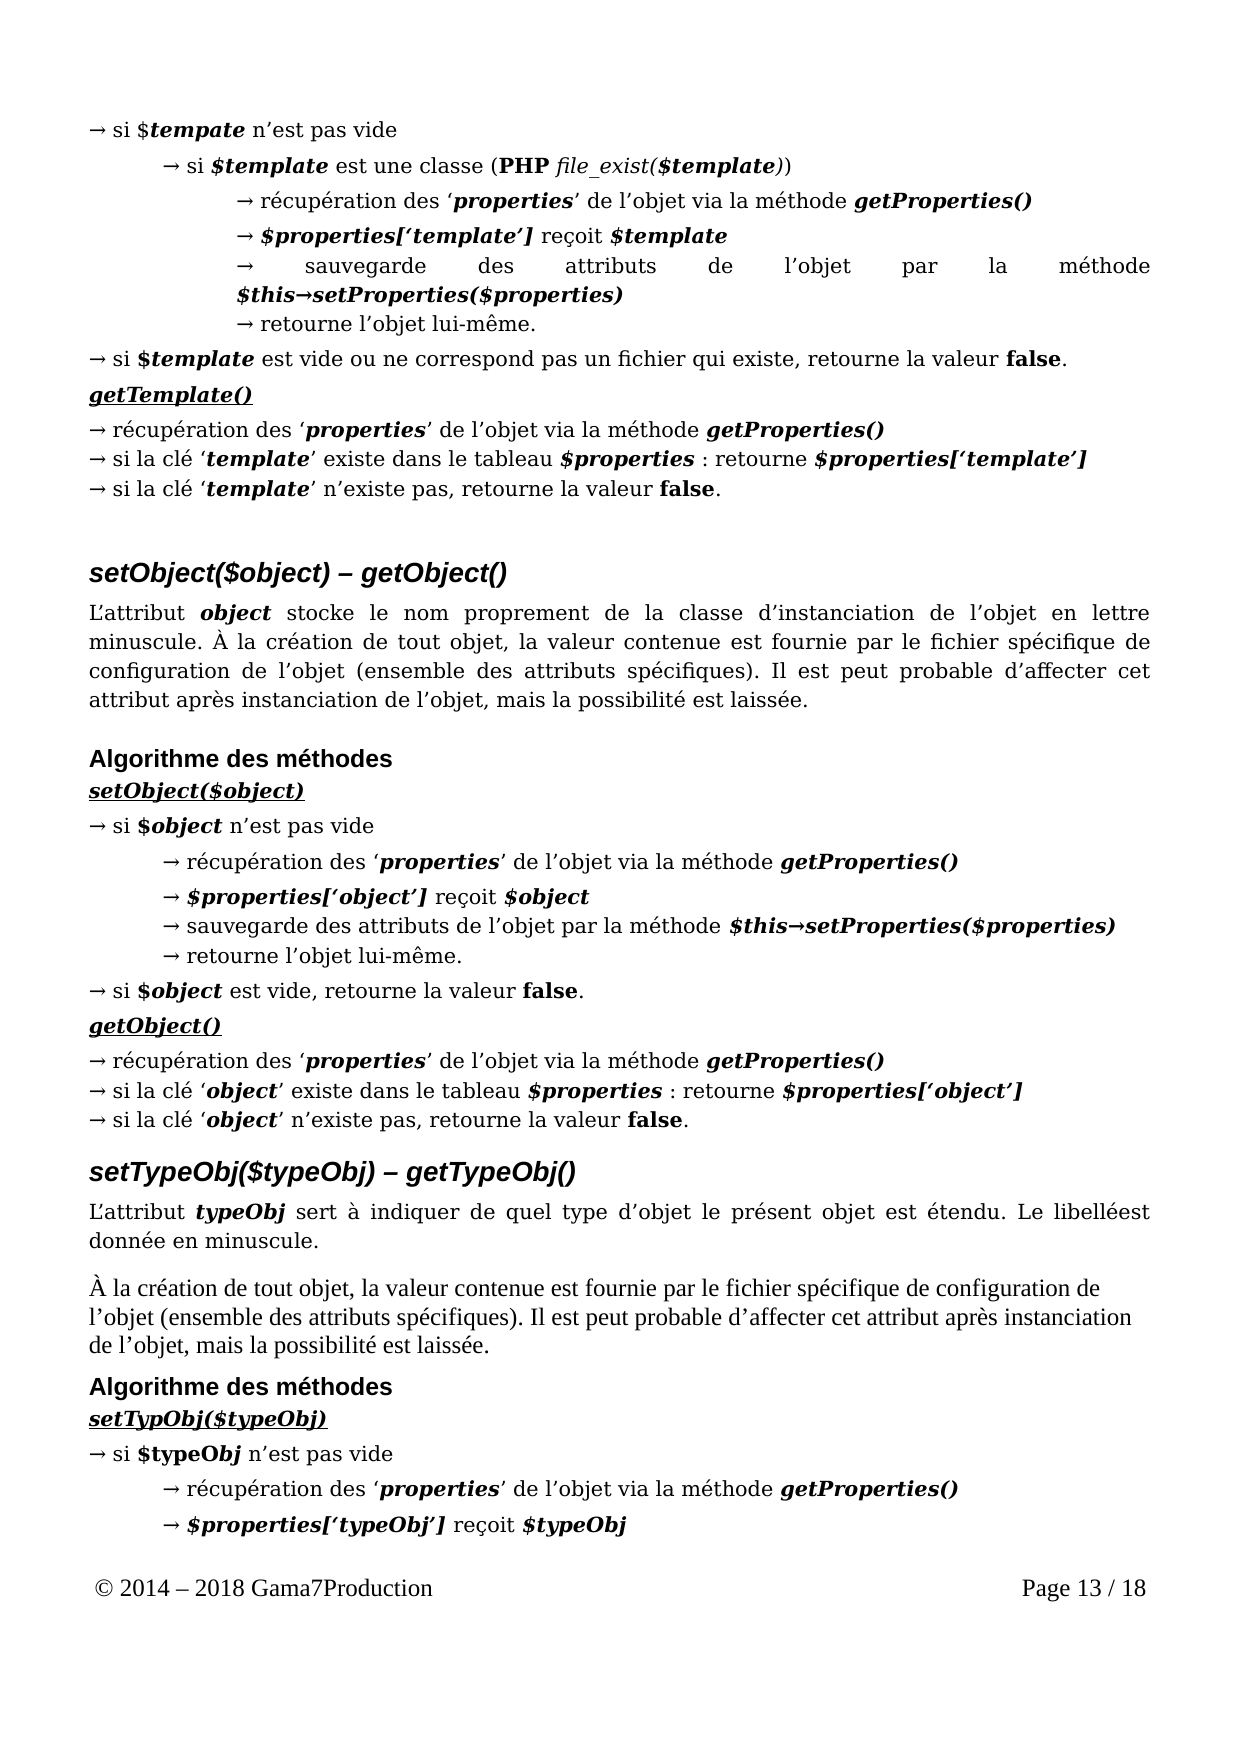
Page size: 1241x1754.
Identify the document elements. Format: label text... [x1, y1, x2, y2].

text → sauvegarde des attributs de l’objet par la méthode $this→setProperties($properties) [88, 914, 1152, 939]
text getObject() [88, 1014, 1152, 1038]
text → si $template est vide ou ne correspond pas un fichier qui existe, retourne la valeur false. [88, 347, 1152, 372]
text À la création de tout objet, la valeur contenue est fournie par le fichier spécifique de configuration de l’objet (ensemble des attributs spécifiques). Il est peut probable d’affecter cet attribut après instanciation de l’objet, mais la possibilité est laissée. [88, 1273, 1152, 1359]
text → $properties[‘template’] reçoit $template [236, 224, 1152, 248]
subtitle setObject($object) – getObject() [88, 556, 1152, 588]
text → si $object n’est pas vide [88, 814, 1152, 839]
text → sauvegarde des attributs de l’objet par la méthode $this→setProperties($properties) [236, 253, 1152, 307]
text → récupération des ‘properties’ de l’objet via la méthode getProperties() [88, 849, 1152, 874]
text → si la clé ‘object’ existe dans le tableau $properties : retourne $properties[‘object’] [88, 1079, 1152, 1103]
text → récupération des ‘properties’ de l’objet via la méthode getProperties() [88, 1477, 1152, 1502]
text getTemplate() [88, 382, 1152, 407]
text → récupération des ‘properties’ de l’objet via la méthode getProperties() [88, 189, 1152, 213]
text L’attribut typeObj sert à indiquer de quel type d’objet le présent objet est étendu. Le libelléest donnée en minuscule. [88, 1200, 1152, 1254]
text setTypObj($typeObj) [88, 1407, 1152, 1431]
text → retourne l’objet lui-même. [88, 944, 1152, 968]
text → si $object est vide, retourne la valeur false. [88, 979, 1152, 1003]
text → récupération des ‘properties’ de l’objet via la méthode getProperties() [88, 418, 1152, 442]
text → récupération des ‘properties’ de l’objet via la méthode getProperties() [88, 1049, 1152, 1074]
text L’attribut object stocke le nom proprement de la classe d’instanciation de l’objet en lettre minuscule. À la création de tout objet, la valeur contenue est fournie par le fichier spécifique de configuration de l’objet (ensemble des attributs spécifiques). Il est peut probable d’affecter cet attribut après instanciation de l’objet, mais la possibilité est laissée. [88, 601, 1152, 712]
text → $properties[‘typeObj’] reçoit $typeObj [88, 1513, 1152, 1537]
subtitle setTypeObj($typeObj) – getTypeObj() [88, 1156, 1152, 1188]
text → si $typeObj n’est pas vide [88, 1442, 1152, 1466]
text → si $template est une classe (PHP file_exist($template)) [88, 153, 1152, 178]
subtitle Algorithme des méthodes [88, 1372, 1152, 1400]
text setObject($object) [88, 779, 1152, 803]
text → retourne l’objet lui-même. [88, 312, 1152, 336]
text → $properties[‘object’] reçoit $object [88, 885, 1152, 909]
text → si $tempate n’est pas vide [88, 118, 1152, 143]
text → si la clé ‘template’ existe dans le tableau $properties : retourne $properties[‘template’] [88, 447, 1152, 472]
subtitle Algorithme des méthodes [88, 744, 1152, 773]
text → si la clé ‘object’ n’existe pas, retourne la valeur false. [88, 1108, 1152, 1132]
text → si la clé ‘template’ n’existe pas, retourne la valeur false. [88, 477, 1152, 501]
